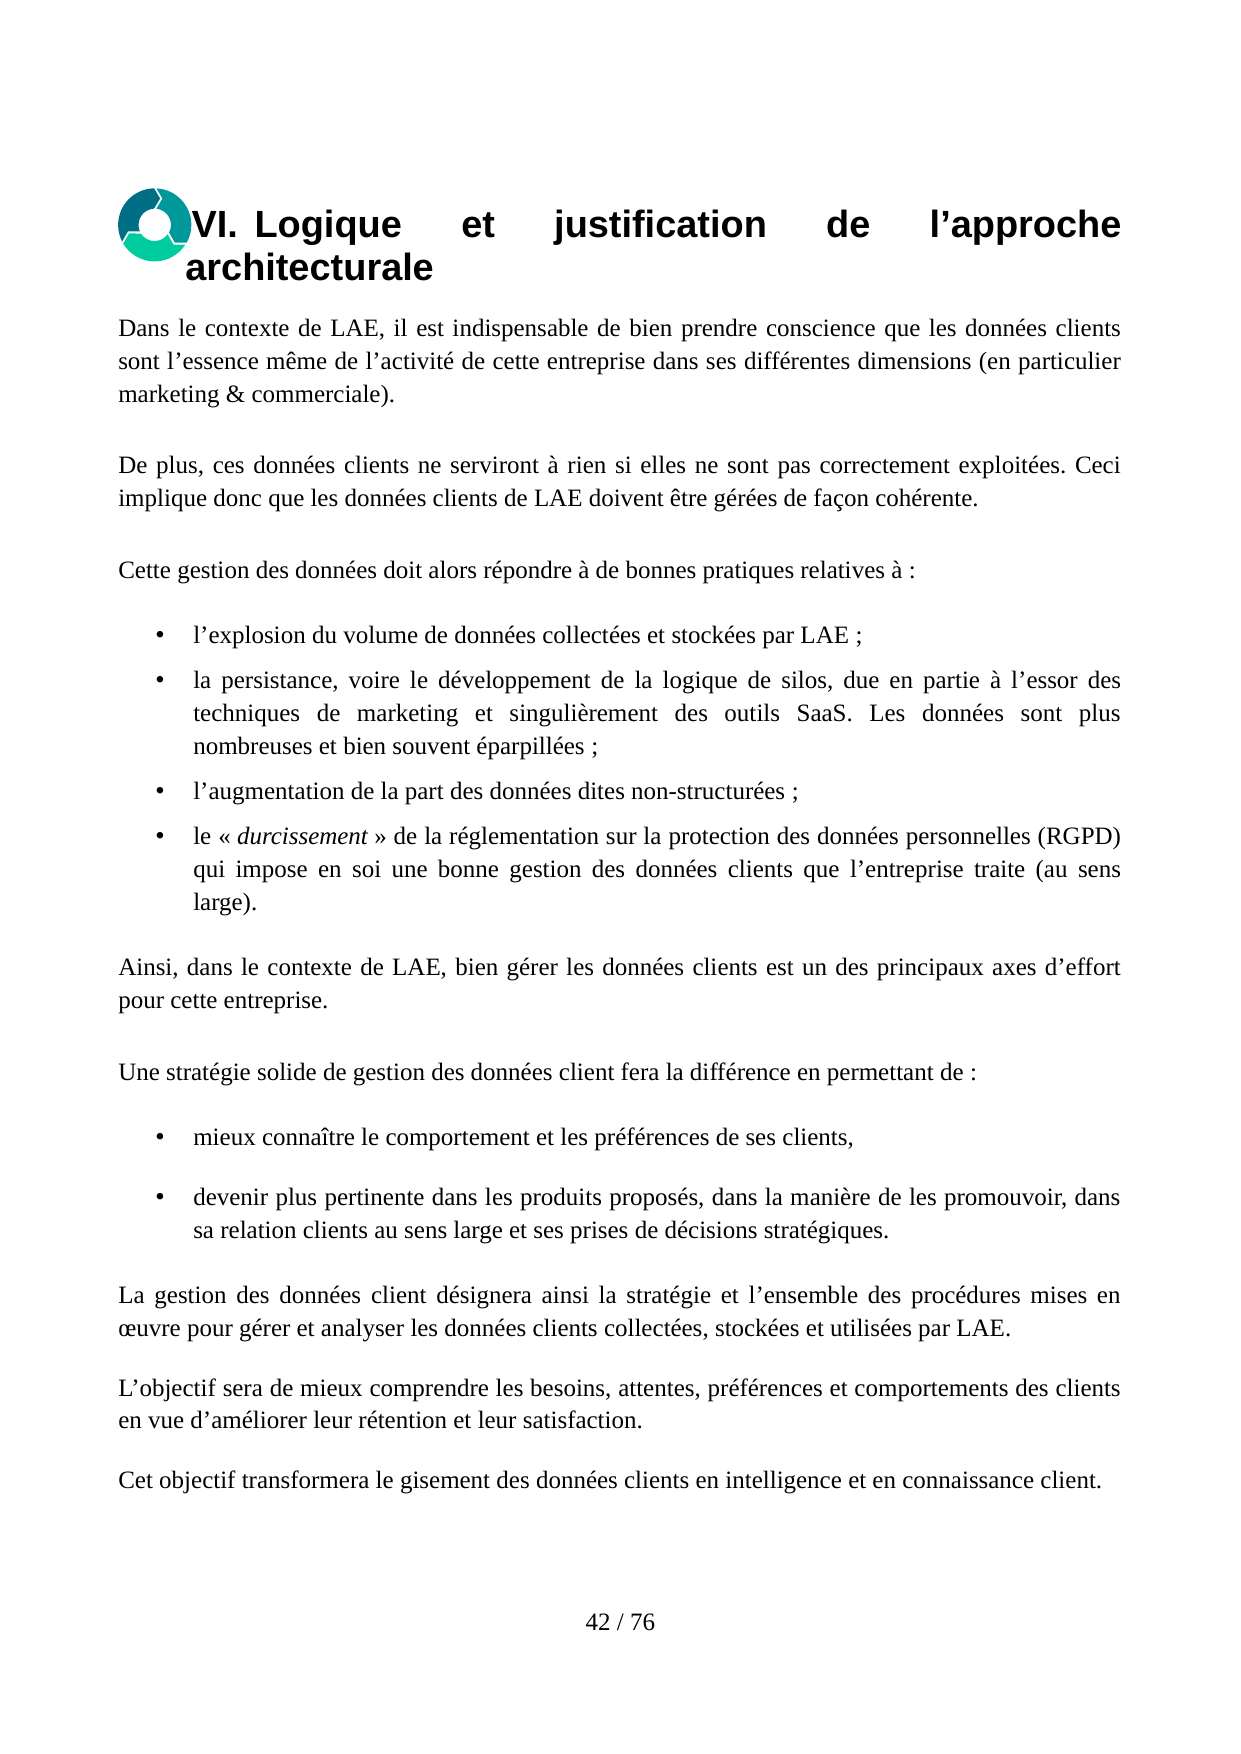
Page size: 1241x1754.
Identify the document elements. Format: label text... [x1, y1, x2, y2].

text La gestion des données client désignera ainsi la stratégie et l’ensemble des procédures mises en œuvre pour gérer et analyser les données clients collectées, stockées et utilisées par LAE. [118, 1280, 1122, 1342]
text De plus, ces données clients ne serviront à rien si elles ne sont pas correctement exploitées. Ceci implique donc que les données clients de LAE doivent être gérées de façon cohérente. [118, 450, 1122, 512]
text Cet objectif transformera le gisement des données clients en intelligence et en connaissance client. [118, 1465, 1122, 1494]
list mieux connaître le comportement et les préférences de ses clients, [156, 1122, 1122, 1151]
subtitle Logique et justification de l’approche architecturale [118, 201, 1122, 289]
text Ainsi, dans le contexte de LAE, bien gérer les données clients est un des principaux axes d’effort pour cette entreprise. [118, 952, 1122, 1014]
text Cette gestion des données doit alors répondre à de bonnes pratiques relatives à : [118, 555, 1122, 583]
list l’explosion du volume de données collectées et stockées par LAE ; [156, 620, 1122, 649]
text Une stratégie solide de gestion des données client fera la différence en permettant de : [118, 1057, 1122, 1086]
list l’augmentation de la part des données dites non-structurées ; [156, 776, 1122, 805]
list le « durcissement » de la réglementation sur la protection des données personnelles (RGPD) qui impose en soi une bonne gestion des données clients que l’entreprise traite (au sens large). [156, 821, 1122, 916]
list devenir plus pertinente dans les produits proposés, dans la manière de les promouvoir, dans sa relation clients au sens large et ses prises de décisions stratégiques. [156, 1182, 1122, 1243]
text L’objectif sera de mieux comprendre les besoins, attentes, préférences et comportements des clients en vue d’améliorer leur rétention et leur satisfaction. [118, 1373, 1122, 1434]
list la persistance, voire le développement de la logique de silos, due en partie à l’essor des techniques de marketing et singulièrement des outils SaaS. Les données sont plus nombreuses et bien souvent éparpillées ; [156, 665, 1122, 760]
text Dans le contexte de LAE, il est indispensable de bien prendre conscience que les données clients sont l’essence même de l’activité de cette entreprise dans ses différentes dimensions (en particulier marketing & commerciale). [118, 313, 1122, 408]
